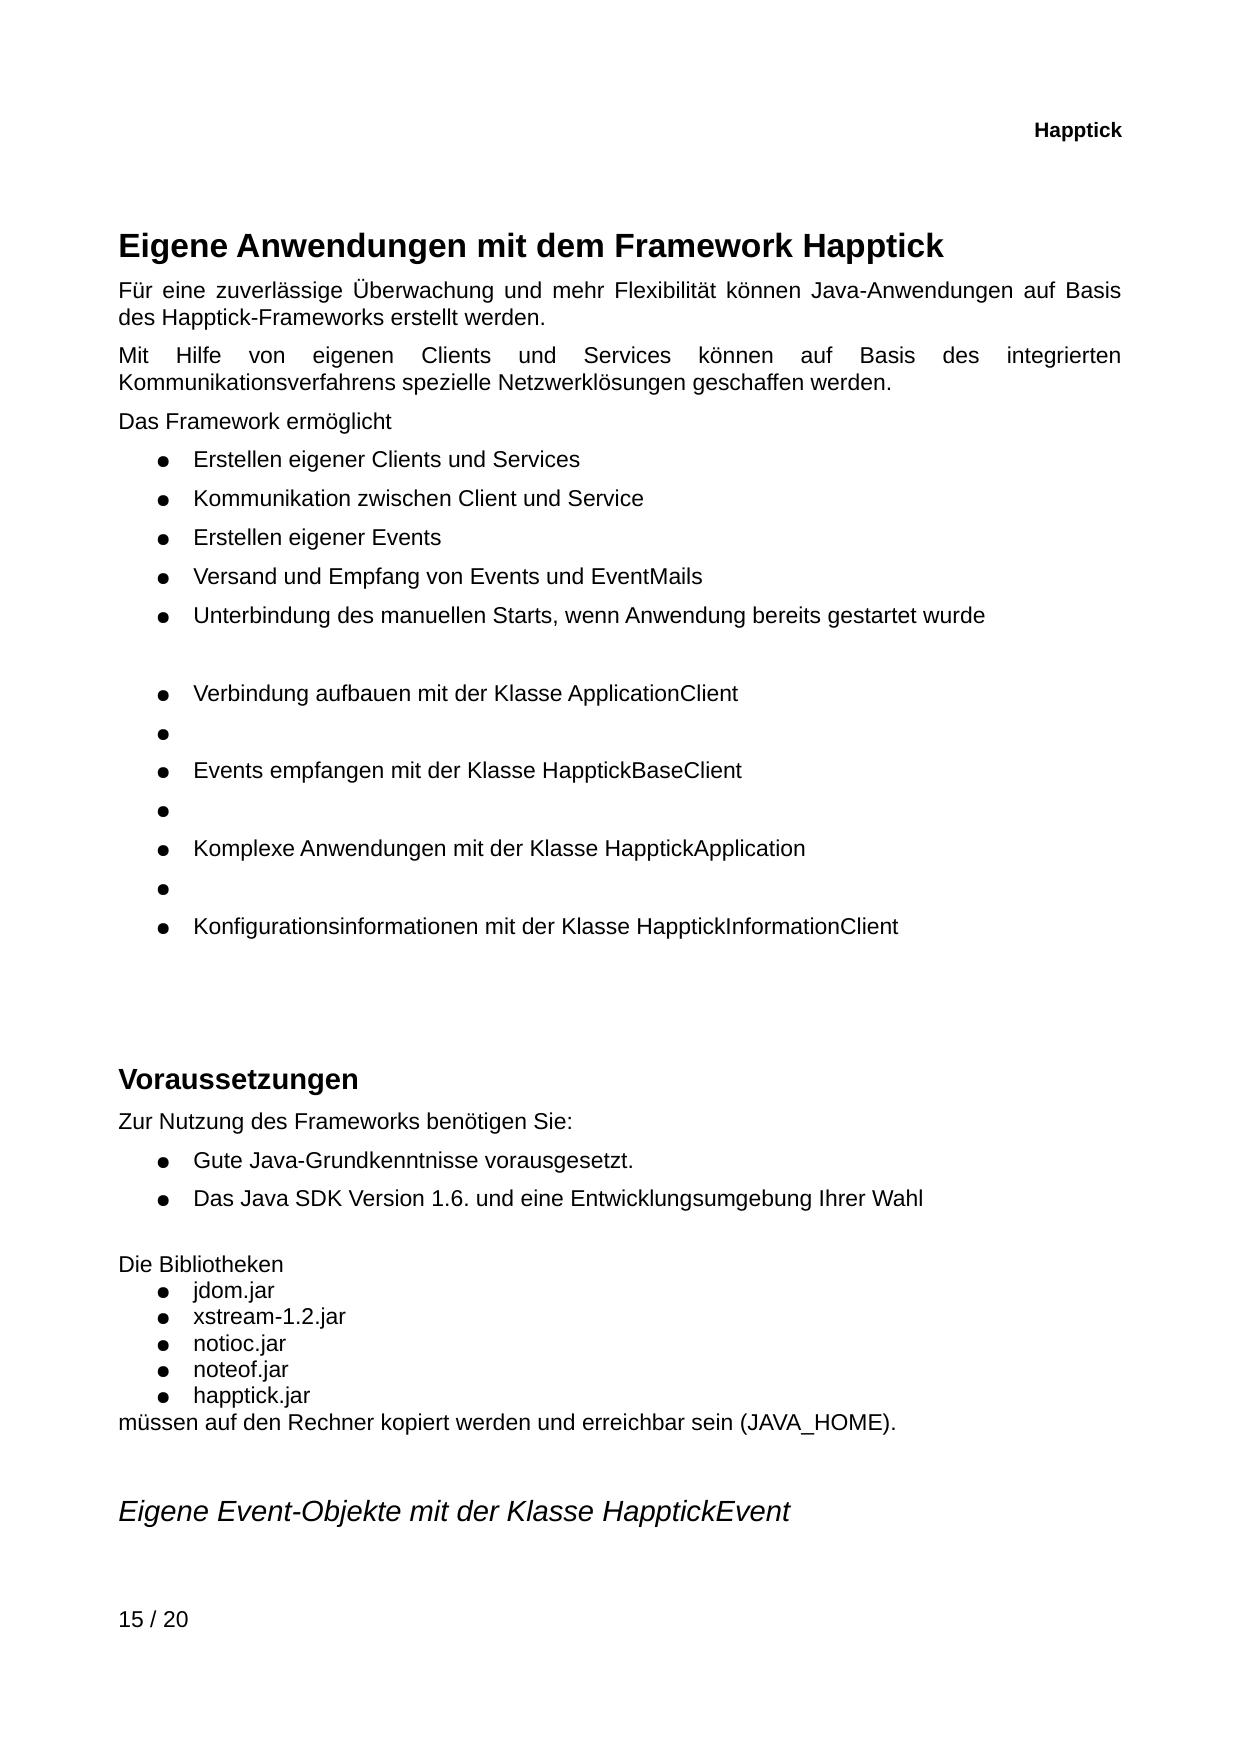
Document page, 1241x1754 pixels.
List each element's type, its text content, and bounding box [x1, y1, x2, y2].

text müssen auf den Rechner kopiert werden und erreichbar sein (JAVA_HOME). [118, 1409, 1122, 1435]
text Das Framework ermöglicht [118, 408, 1122, 434]
list Erstellen eigener Clients und Services [156, 446, 1122, 473]
list Komplexe Anwendungen mit der Klasse HapptickApplication [156, 835, 1122, 861]
list Gute Java-Grundkenntnisse vorausgesetzt. [156, 1147, 1122, 1173]
list Erstellen eigener Events [156, 524, 1122, 551]
list Events empfangen mit der Klasse HapptickBaseClient [156, 757, 1122, 784]
list Konfigurationsinformationen mit der Klasse HapptickInformationClient [156, 913, 1122, 939]
subtitle Eigene Event-Objekte mit der Klasse HapptickEvent [118, 1494, 1122, 1528]
list Versand und Empfang von Events und EventMails [156, 563, 1122, 589]
list Das Java SDK Version 1.6. und eine Entwicklungsumgebung Ihrer Wahl [156, 1185, 1122, 1212]
list xstream-1.2.jar [156, 1303, 1122, 1330]
list Verbindung aufbauen mit der Klasse ApplicationClient [156, 679, 1122, 706]
list jdom.jar [156, 1277, 1122, 1303]
text Für eine zuverlässige Überwachung und mehr Flexibilität können Java-Anwendungen auf Basis des Happtick-Frameworks erstellt werden. [118, 277, 1122, 330]
list happtick.jar [156, 1382, 1122, 1409]
text Zur Nutzung des Frameworks benötigen Sie: [118, 1108, 1122, 1134]
text Mit Hilfe von eigenen Clients und Services können auf Basis des integrierten Kommunikationsverfahrens spezielle Netzwerklösungen geschaffen werden. [118, 342, 1122, 395]
list noteof.jar [156, 1356, 1122, 1382]
list Unterbindung des manuellen Starts, wenn Anwendung bereits gestartet wurde [156, 602, 1122, 628]
subtitle Eigene Anwendungen mit dem Framework Happtick [118, 226, 1122, 265]
list Kommunikation zwischen Client und Service [156, 485, 1122, 512]
text Die Bibliotheken [118, 1251, 1122, 1277]
list notioc.jar [156, 1330, 1122, 1356]
subtitle Voraussetzungen [118, 1062, 1122, 1095]
